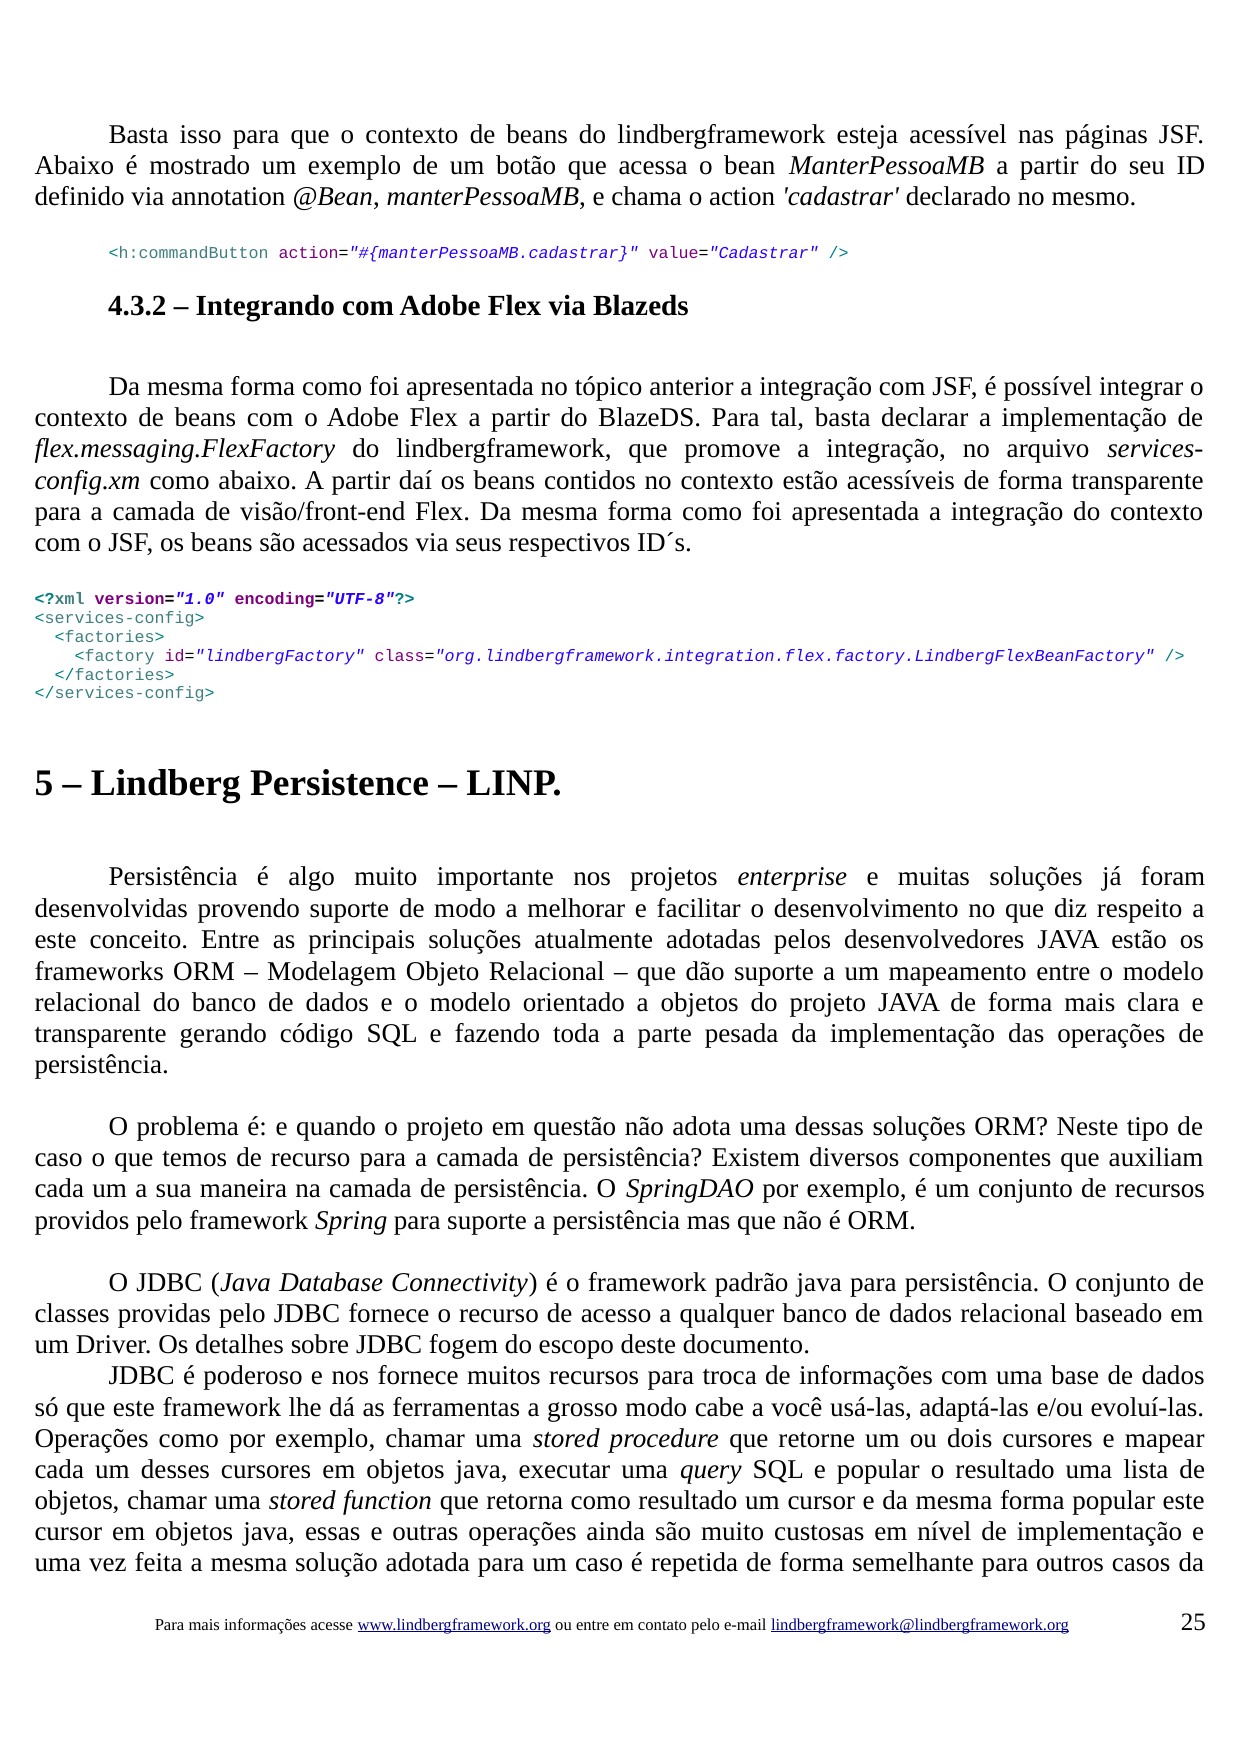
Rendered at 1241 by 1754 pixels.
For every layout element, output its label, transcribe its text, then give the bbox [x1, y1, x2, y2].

text <services-config> [34, 609, 1206, 628]
text Basta isso para que o contexto de beans do lindbergframework esteja acessível nas páginas JSF. Abaixo é mostrado um exemplo de um botão que acessa o bean ManterPessoaMB a partir do seu ID definido via annotation @Bean, manterPessoaMB, e chama o action 'cadastrar' declarado no mesmo. [34, 118, 1206, 212]
text <factories> [34, 628, 1206, 647]
text O JDBC (Java Database Connectivity) é o framework padrão java para persistência. O conjunto de classes providas pelo JDBC fornece o recurso de acesso a qualquer banco de dados relacional baseado em um Driver. Os detalhes sobre JDBC fogem do escopo deste documento. [34, 1266, 1206, 1359]
text <?xml version="1.0" encoding="UTF-8"?> [34, 591, 1206, 609]
text <factory id="lindbergFactory" class="org.lindbergframework.integration.flex.factory.LindbergFlexBeanFactory" /> [34, 647, 1206, 666]
text </services-config> [34, 685, 1206, 704]
text Persistência é algo muito importante nos projetos enterprise e muitas soluções já foram desenvolvidas provendo suporte de modo a melhorar e facilitar o desenvolvimento no que diz respeito a este conceito. Entre as principais soluções atualmente adotadas pelos desenvolvedores JAVA estão os frameworks ORM – Modelagem Objeto Relacional – que dão suporte a um mapeamento entre o modelo relacional do banco de dados e o modelo orientado a objetos do projeto JAVA de forma mais clara e transparente gerando código SQL e fazendo toda a parte pesada da implementação das operações de persistência. [34, 854, 1206, 1079]
text JDBC é poderoso e nos fornece muitos recursos para troca de informações com uma base de dados só que este framework lhe dá as ferramentas a grosso modo cabe a você usá-las, adaptá-las e/ou evoluí-las. Operações como por exemplo, chamar uma stored procedure que retorne um ou dois cursores e mapear cada um desses cursores em objetos java, executar uma query SQL e popular o resultado uma lista de objetos, chamar uma stored function que retorna como resultado um cursor e da mesma forma popular este cursor em objetos java, essas e outras operações ainda são muito custosas em nível de implementação e uma vez feita a mesma solução adotada para um caso é repetida de forma semelhante para outros casos da [34, 1359, 1206, 1577]
text Da mesma forma como foi apresentada no tópico anterior a integração com JSF, é possível integrar o contexto de beans com o Adobe Flex a partir do BlazeDS. Para tal, basta declarar a implementação de flex.messaging.FlexFactory do lindbergframework, que promove a integração, no arquivo services-config.xm como abaixo. A partir daí os beans contidos no contexto estão acessíveis de forma transparente para a camada de visão/front-end Flex. Da mesma forma como foi apresentada a integração do contexto com o JSF, os beans são acessados via seus respectivos ID´s. [34, 368, 1206, 557]
text </factories> [34, 666, 1206, 685]
text O problema é: e quando o projeto em questão não adota uma dessas soluções ORM? Neste tipo de caso o que temos de recurso para a camada de persistência? Existem diversos componentes que auxiliam cada um a sua maneira na camada de persistência. O SpringDAO por exemplo, é um conjunto de recursos providos pelo framework Spring para suporte a persistência mas que não é ORM. [34, 1110, 1206, 1235]
subtitle 5 – Lindberg Persistence – LINP. [34, 760, 1206, 803]
text <h:commandButton action="#{manterPessoaMB.cadastrar}" value="Cadastrar" /> [34, 243, 1206, 263]
subtitle 4.3.2 – Integrando com Adobe Flex via Blazeds [108, 288, 1206, 322]
